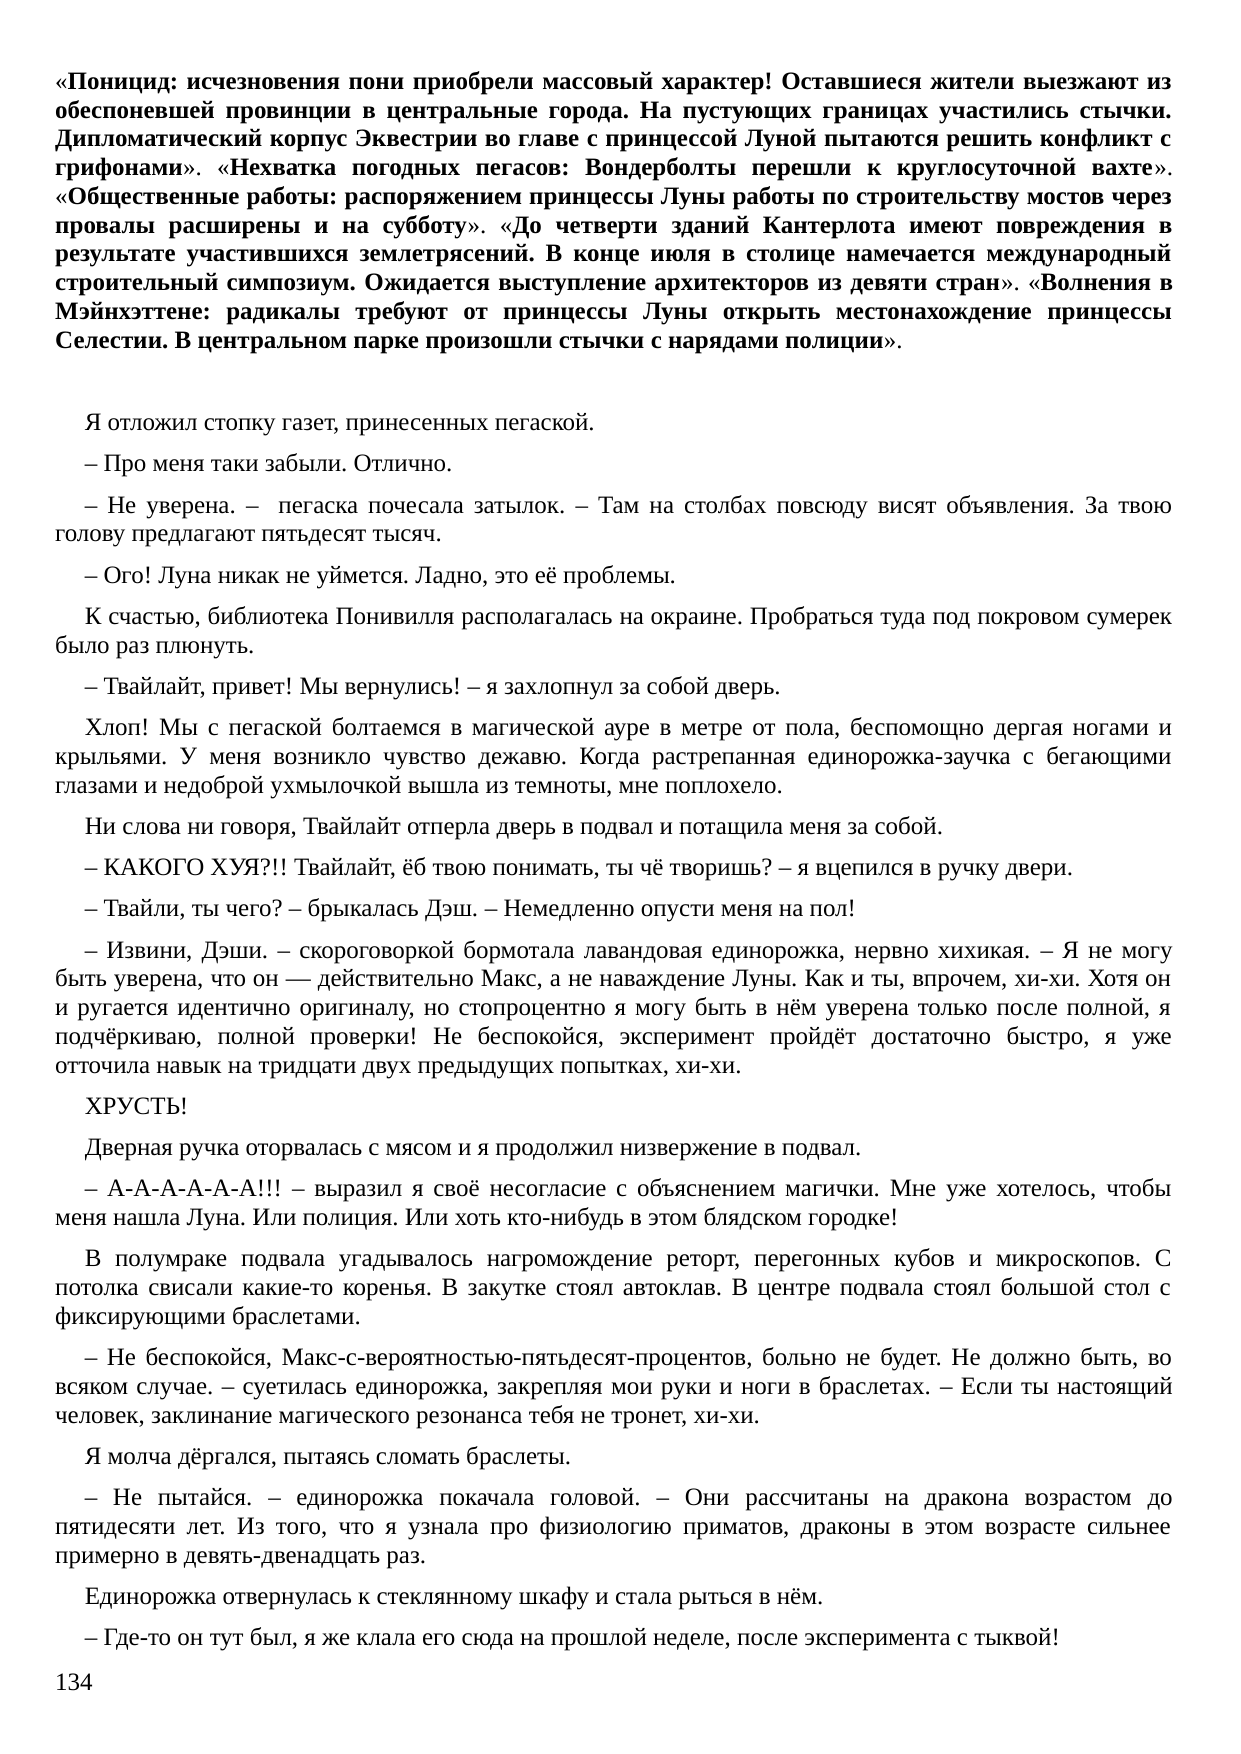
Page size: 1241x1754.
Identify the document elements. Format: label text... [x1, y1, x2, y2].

text – Твайли, ты чего? – брыкалась Дэш. – Немедленно опусти меня на пол! [55, 893, 1173, 922]
text – КАКОГО ХУЯ?!! Твайлайт, ёб твою понимать, ты чё творишь? – я вцепился в ручку двери. [55, 852, 1173, 881]
text – Не уверена. – пегаска почесала затылок. – Там на столбах повсюду висят объявления. За твою голову предлагают пятьдесят тысяч. [55, 490, 1173, 547]
text – Где-то он тут был, я же клала его сюда на прошлой неделе, после эксперимента с тыквой! [55, 1622, 1173, 1651]
text – Ого! Луна никак не уймется. Ладно, это её проблемы. [55, 560, 1173, 588]
text – Про меня таки забыли. Отлично. [55, 448, 1173, 477]
text – А-А-А-А-А-А!!! – выразил я своё несогласие с объяснением магички. Мне уже хотелось, чтобы меня нашла Луна. Или полиция. Или хоть кто-нибудь в этом блядском городке! [55, 1173, 1173, 1231]
text «Поницид: исчезновения пони приобрели массовый характер! Оставшиеся жители выезжают из обеспоневшей провинции в центральные города. На пустующих границах участились стычки. Дипломатический корпус Эквестрии во главе с принцессой Луной пытаются решить конфликт с грифонами». «Нехватка погодных пегасов: Вондерболты перешли к круглосуточной вахте». «Общественные работы: распоряжением принцессы Луны работы по строительству мостов через провалы расширены и на субботу». «До четверти зданий Кантерлота имеют повреждения в результате участившихся землетрясений. В конце июля в столице намечается международный строительный симпозиум. Ожидается выступление архитекторов из девяти стран». «Волнения в Мэйнхэттене: радикалы требуют от принцессы Луны открыть местонахождение принцессы Селестии. В центральном парке произошли стычки с нарядами полиции». [55, 66, 1173, 353]
text – Извини, Дэши. – скороговоркой бормотала лавандовая единорожка, нервно хихикая. – Я не могу быть уверена, что он — действительно Макс, а не наваждение Луны. Как и ты, впрочем, хи-хи. Хотя он и ругается идентично оригиналу, но стопроцентно я могу быть в нём уверена только после полной, я подчёркиваю, полной проверки! Не беспокойся, эксперимент пройдёт достаточно быстро, я уже отточила навык на тридцати двух предыдущих попытках, хи-хи. [55, 935, 1173, 1078]
text Я отложил стопку газет, принесенных пегаской. [55, 407, 1173, 436]
text Единорожка отвернулась к стеклянному шкафу и стала рыться в нём. [55, 1581, 1173, 1610]
text – Не беспокойся, Макс-с-вероятностью-пятьдесят-процентов, больно не будет. Не должно быть, во всяком случае. – суетилась единорожка, закрепляя мои руки и ноги в браслетах. – Если ты настоящий человек, заклинание магического резонанса тебя не тронет, хи-хи. [55, 1342, 1173, 1428]
text Дверная ручка оторвалась с мясом и я продолжил низвержение в подвал. [55, 1132, 1173, 1161]
text Хлоп! Мы с пегаской болтаемся в магической ауре в метре от пола, беспомощно дергая ногами и крыльями. У меня возникло чувство дежавю. Когда растрепанная единорожка-заучка с бегающими глазами и недоброй ухмылочкой вышла из темноты, мне поплохело. [55, 712, 1173, 798]
text – Не пытайся. – единорожка покачала головой. – Они рассчитаны на дракона возрастом до пятидесяти лет. Из того, что я узнала про физиологию приматов, драконы в этом возрасте сильнее примерно в девять-двенадцать раз. [55, 1482, 1173, 1568]
text – Твайлайт, привет! Мы вернулись! – я захлопнул за собой дверь. [55, 671, 1173, 700]
text К счастью, библиотека Понивилля располагалась на окраине. Пробраться туда под покровом сумерек было раз плюнуть. [55, 601, 1173, 658]
text Ни слова ни говоря, Твайлайт отперла дверь в подвал и потащила меня за собой. [55, 811, 1173, 840]
text ХРУСТЬ! [55, 1091, 1173, 1120]
text В полумраке подвала угадывалось нагромождение реторт, перегонных кубов и микроскопов. С потолка свисали какие-то коренья. В закутке стоял автоклав. В центре подвала стоял большой стол с фиксирующими браслетами. [55, 1243, 1173, 1330]
text Я молча дёргался, пытаясь сломать браслеты. [55, 1441, 1173, 1470]
